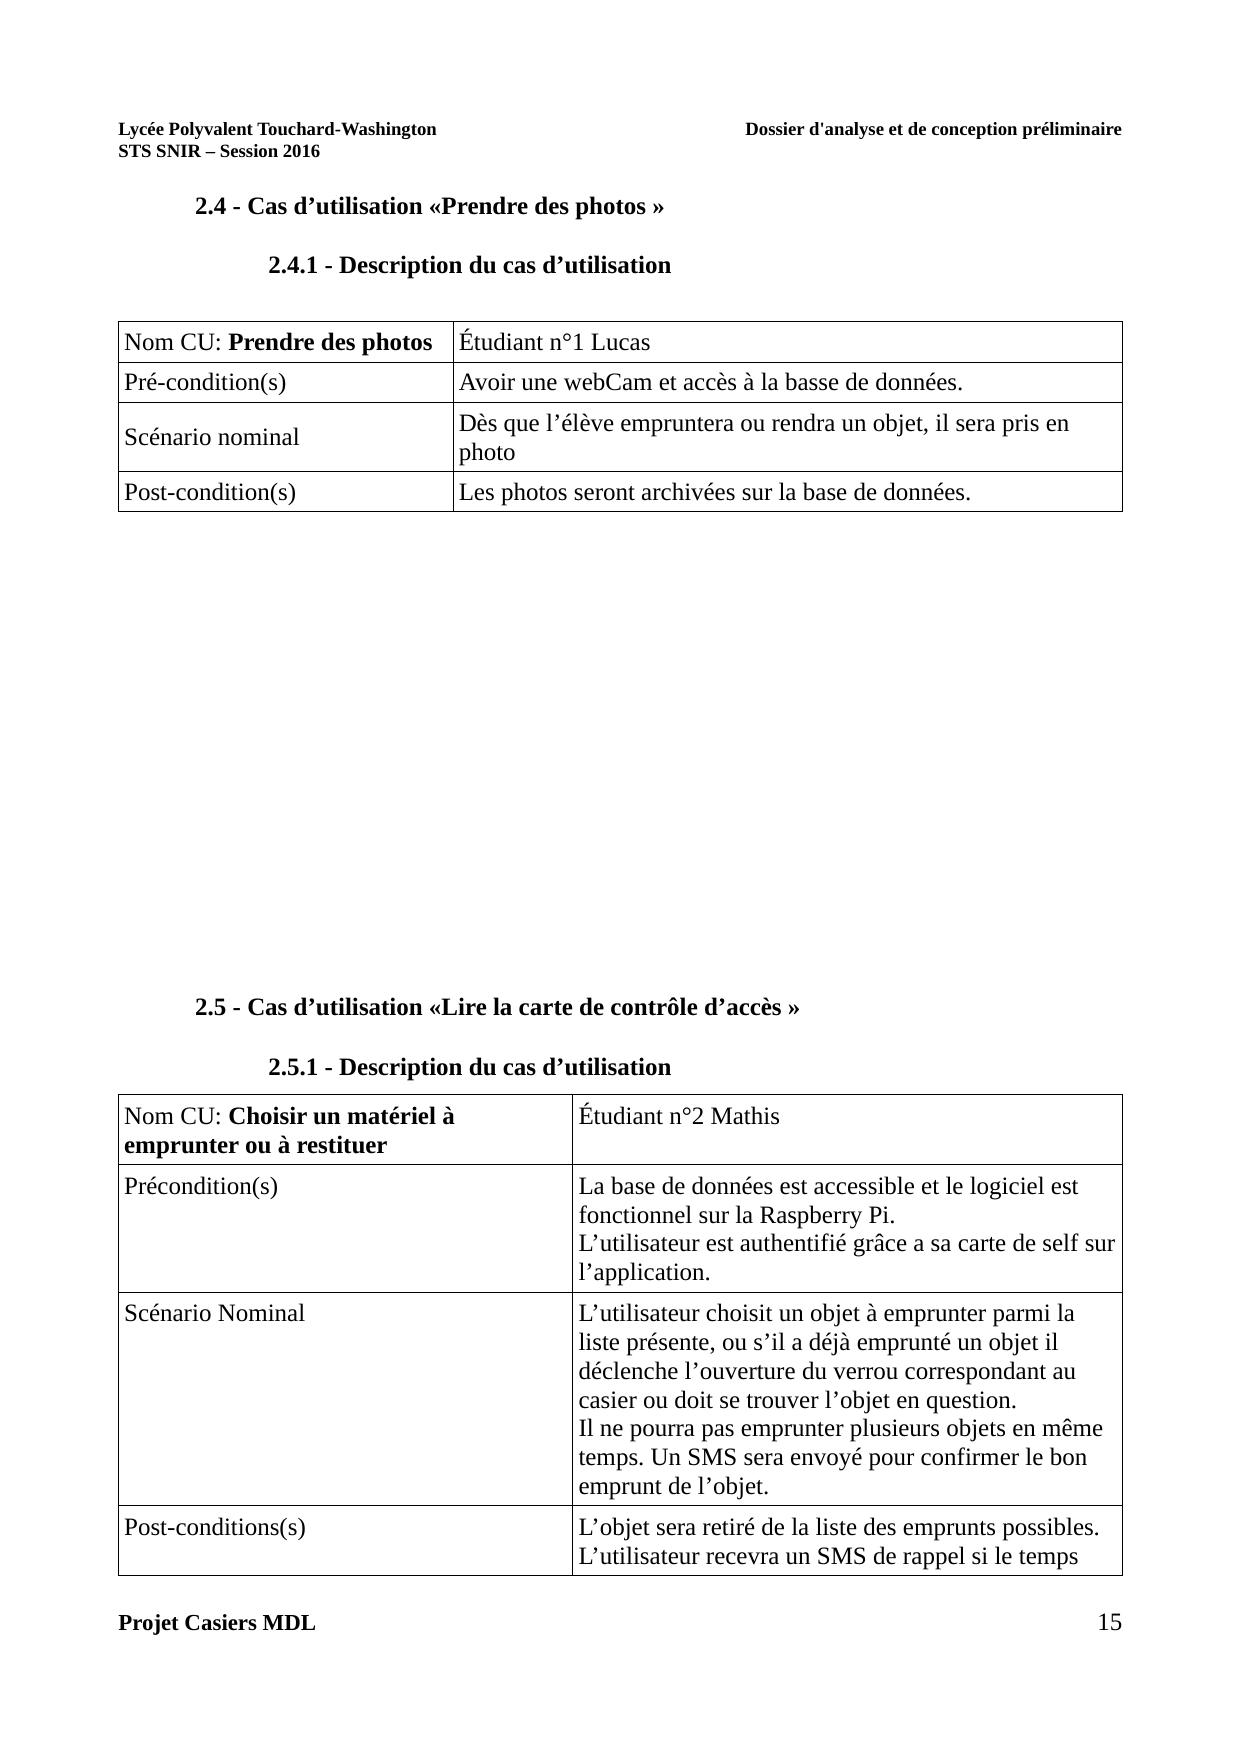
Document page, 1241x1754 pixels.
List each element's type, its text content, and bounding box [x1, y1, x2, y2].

table_header Étudiant n°2 Mathis [573, 1095, 1122, 1164]
table_cell Dès que l’élève empruntera ou rendra un objet, il sera pris en photo [454, 403, 1122, 471]
table_cell Post-conditions(s) [119, 1506, 572, 1575]
table_cell L’utilisateur choisit un objet à emprunter parmi la liste présente, ou s’il a déjà emprunté un objet il déclenche l’ouverture du verrou correspondant au casier ou doit se trouver l’objet en question. Il ne pourra pas emprunter plusieurs objets en même temps. Un SMS sera envoyé pour confirmer le bon emprunt de l’objet. [573, 1293, 1122, 1505]
table_cell Post-condition(s) [119, 472, 453, 511]
table_cell L’objet sera retiré de la liste des emprunts possibles. L’utilisateur recevra un SMS de rappel si le temps [573, 1506, 1122, 1575]
table_header Étudiant n°1 Lucas [454, 322, 1122, 362]
table_cell Pré-condition(s) [119, 363, 453, 402]
table_header Nom CU: Prendre des photos [119, 322, 453, 362]
table_cell Précondition(s) [119, 1165, 572, 1292]
table_cell Avoir une webCam et accès à la basse de données. [454, 363, 1122, 402]
table_cell La base de données est accessible et le logiciel est fonctionnel sur la Raspberry Pi. L’utilisateur est authentifié grâce a sa carte de self sur l’application. [573, 1165, 1122, 1292]
subtitle 2.4.1 - Description du cas d’utilisation [118, 247, 1122, 280]
subtitle 2.5.1 - Description du cas d’utilisation [118, 1048, 1122, 1082]
table_cell Scénario nominal [119, 403, 453, 471]
table_cell Les photos seront archivées sur la base de données. [454, 472, 1122, 511]
subtitle 2.4 - Cas d’utilisation «Prendre des photos » [195, 191, 1122, 219]
subtitle 2.5 - Cas d’utilisation «Lire la carte de contrôle d’accès » [195, 992, 1122, 1021]
table_header Nom CU: Choisir un matériel à emprunter ou à restituer [119, 1095, 572, 1164]
table_cell Scénario Nominal [119, 1293, 572, 1505]
